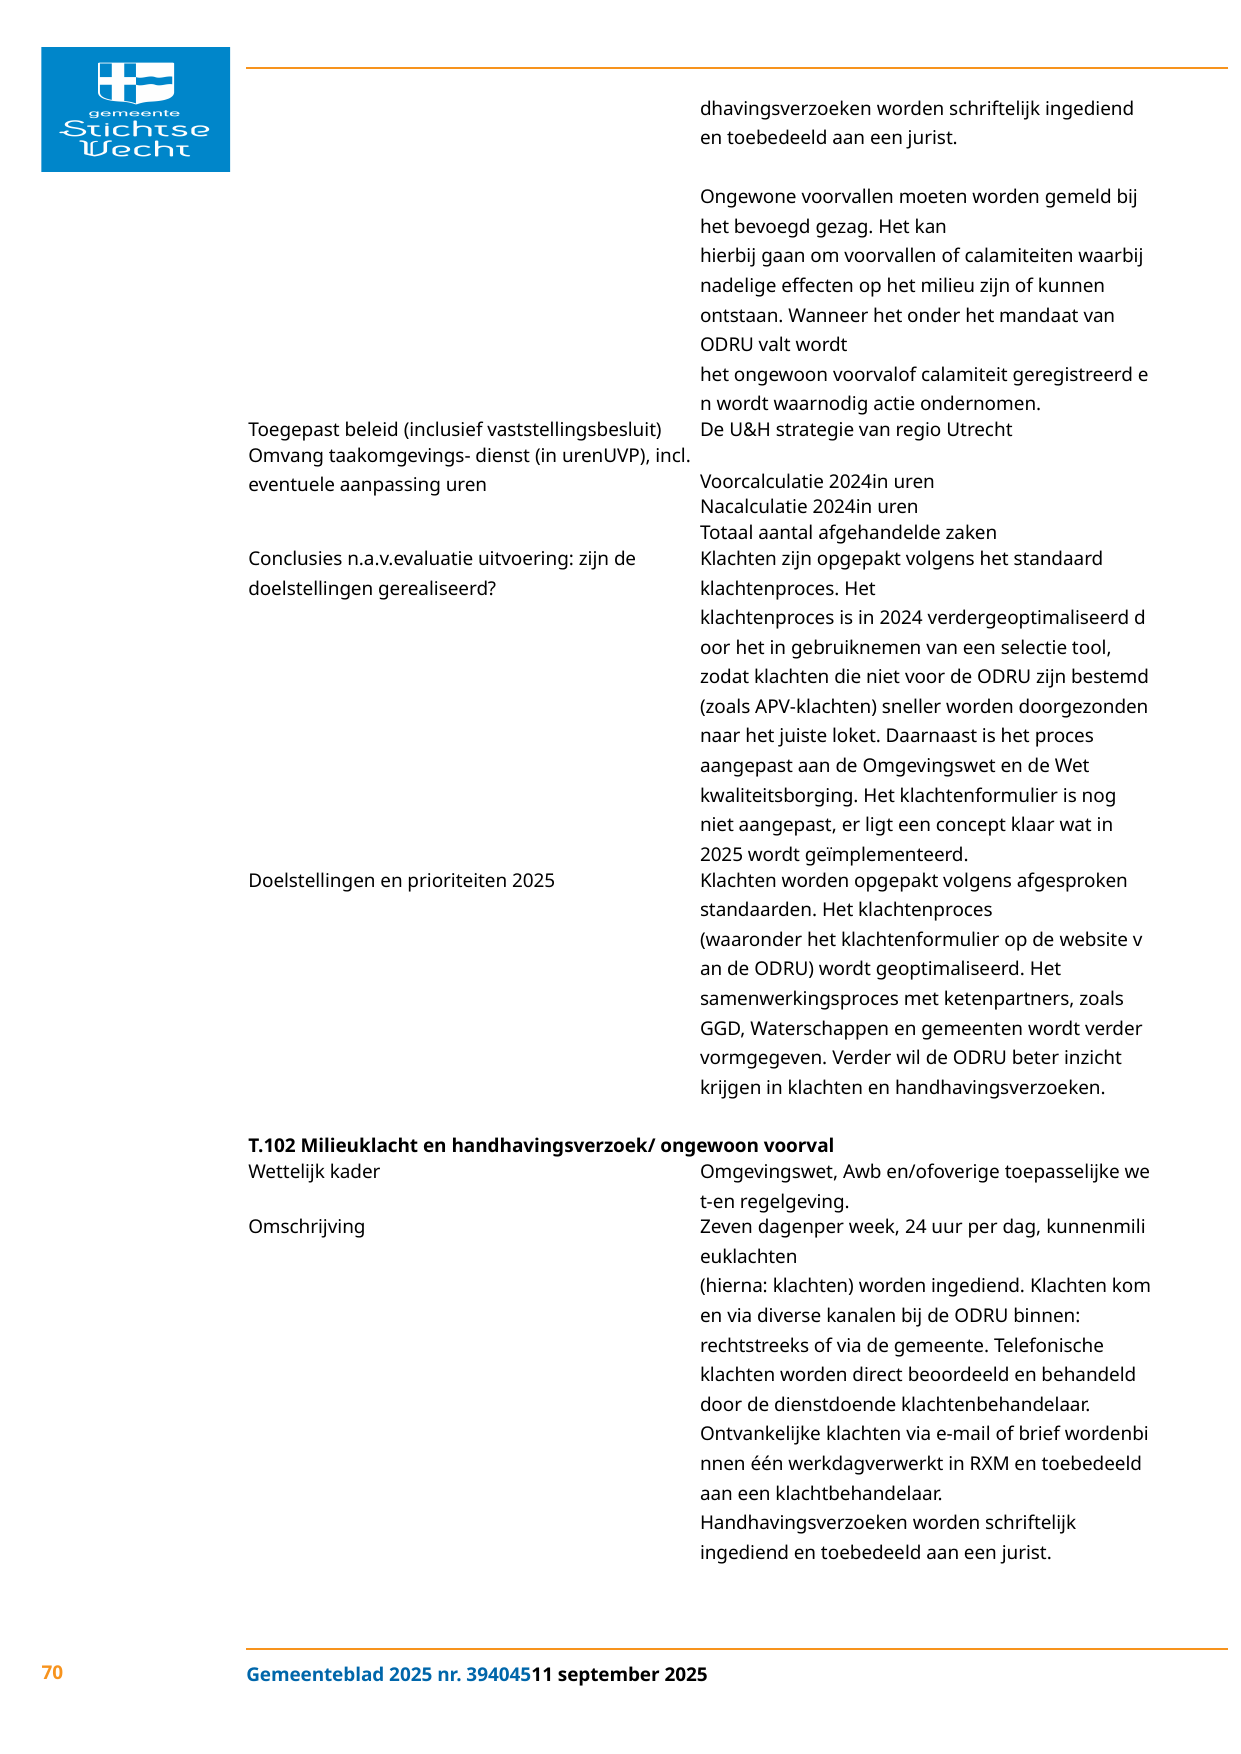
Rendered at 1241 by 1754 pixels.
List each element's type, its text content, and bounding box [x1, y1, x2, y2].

table_cell Toegepast beleid (inclusief vaststellingsbesluit) [248, 416, 700, 442]
table_cell Wettelijk kader [248, 1158, 700, 1213]
table_cell [700, 442, 1152, 468]
table_cell Klachten zijn opgepakt volgens het standaard klachtenproces. Het klachtenproces is in 2024 verdergeoptimaliseerd door het in gebruiknemen van een selectie tool, zodat klachten die niet voor de ODRU zijn bestemd (zoals APV-klachten) sneller worden doorgezonden naar het juiste loket. Daarnaast is het proces aangepast aan de Omgevingswet en de Wet kwaliteitsborging. Het klachtenformulier is nog niet aangepast, er ligt een concept klaar wat in 2025 wordt geïmplementeerd. [700, 545, 1152, 867]
table_cell De U&H strategie van regio Utrecht [700, 416, 1152, 442]
table_cell Zeven dagenper week, 24 uur per dag, kunnenmilieuklachten (hierna: klachten) worden ingediend. Klachten komen via diverse kanalen bij de ODRU binnen: rechtstreeks of via de gemeente. Telefonische klachten worden direct beoordeeld en behandeld door de dienstdoende klachtenbehandelaar. Ontvankelijke klachten via e-mail of brief wordenbinnen één werkdagverwerkt in RXM en toebedeeld aan een klachtbehandelaar. Handhavingsverzoeken worden schriftelijk ingediend en toebedeeld aan een jurist. [700, 1214, 1152, 1594]
table_cell dhavingsverzoeken worden schriftelijk ingediend en toebedeeld aan een jurist. Ongewone voorvallen moeten worden gemeld bij het bevoegd gezag. Het kan hierbij gaan om voorvallen of calamiteiten waarbij nadelige effecten op het milieu zijn of kunnen ontstaan. Wanneer het onder het mandaat van ODRU valt wordt het ongewoon voorvalof calamiteit geregistreerd en wordt waarnodig actie ondernomen. [700, 95, 1152, 416]
table_cell Nacalculatie 2024in uren [700, 494, 1152, 519]
table_cell [248, 95, 700, 416]
table_header T.102 Milieuklacht en handhavingsverzoek/ ongewoon voorval [248, 1133, 1152, 1158]
picture [99, 63, 135, 101]
table_cell Totaal aantal afgehandelde zaken [700, 519, 1152, 545]
table_header Voorcalculatie 2024in uren [700, 468, 1152, 494]
table_cell Omvang taakomgevings- dienst (in urenUVP), incl. eventuele aanpassing uren [248, 442, 700, 545]
table_cell Klachten worden opgepakt volgens afgesproken standaarden. Het klachtenproces (waaronder het klachtenformulier op de website van de ODRU) wordt geoptimaliseerd. Het samenwerkingsproces met ketenpartners, zoals GGD, Waterschappen en gemeenten wordt verder vormgegeven. Verder wil de ODRU beter inzicht krijgen in klachten en handhavingsverzoeken. [700, 867, 1152, 1099]
table_cell Doelstellingen en prioriteiten 2025 [248, 867, 700, 1099]
picture [137, 63, 174, 103]
table_cell Conclusies n.a.v.evaluatie uitvoering: zijn de doelstellingen gerealiseerd? [248, 545, 700, 867]
table_cell Omgevingswet, Awb en/ofoverige toepasselijke wet-en regelgeving. [700, 1158, 1152, 1213]
table_cell Omschrijving [248, 1214, 700, 1594]
